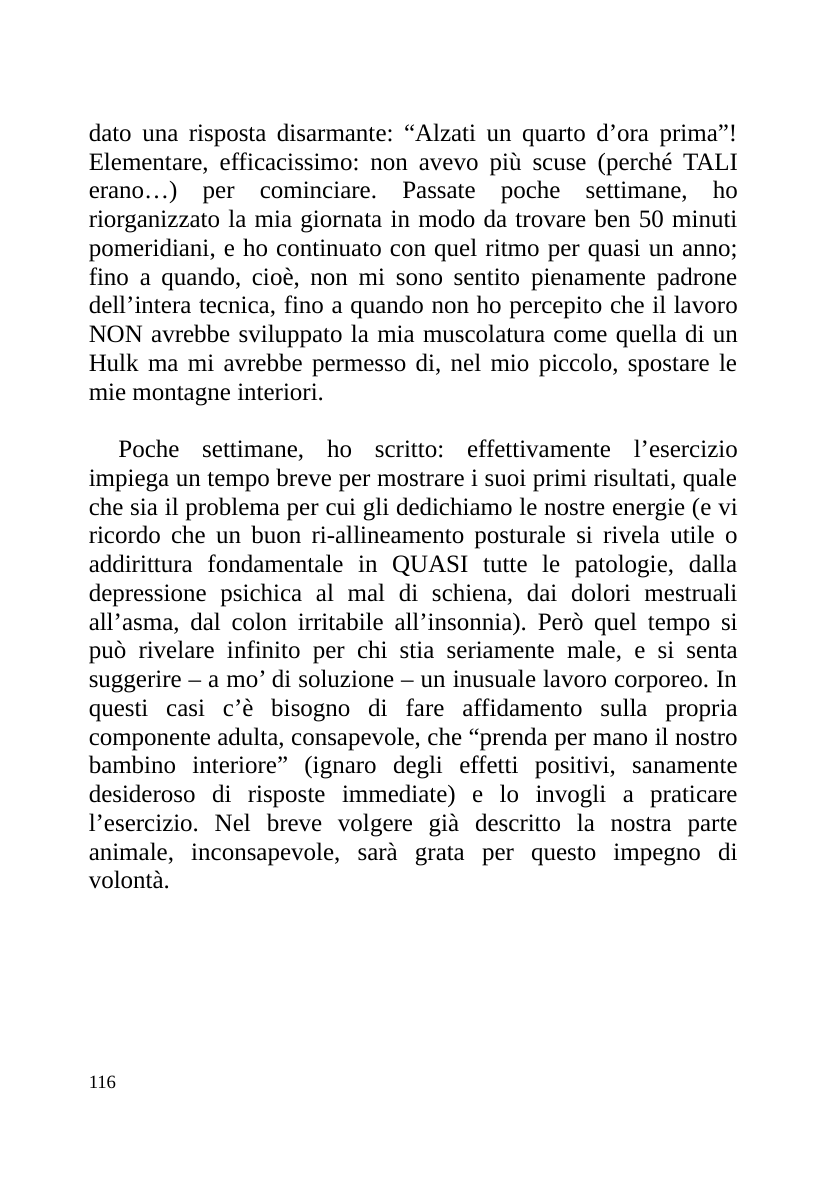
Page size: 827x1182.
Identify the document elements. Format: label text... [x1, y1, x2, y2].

text dato una risposta disarmante: “Alzati un quarto d’ora prima”! Elementare, efficacissimo: non avevo più scuse (perché TALI erano…) per cominciare. Passate poche settimane, ho riorganizzato la mia giornata in modo da trovare ben 50 minuti pomeridiani, e ho continuato con quel ritmo per quasi un anno; fino a quando, cioè, non mi sono sentito pienamente padrone dell’intera tecnica, fino a quando non ho percepito che il lavoro NON avrebbe sviluppato la mia muscolatura come quella di un Hulk ma mi avrebbe permesso di, nel mio piccolo, spostare le mie montagne interiori. [88, 118, 738, 406]
text Poche settimane, ho scritto: effettivamente l’esercizio impiega un tempo breve per mostrare i suoi primi risultati, quale che sia il problema per cui gli dedichiamo le nostre energie (e vi ricordo che un buon ri-allineamento posturale si rivela utile o addirittura fondamentale in QUASI tutte le patologie, dalla depressione psichica al mal di schiena, dai dolori mestruali all’asma, dal colon irritabile all’insonnia). Però quel tempo si può rivelare infinito per chi stia seriamente male, e si senta suggerire ‒ a mo’ di soluzione ‒ un inusuale lavoro corporeo. In questi casi c’è bisogno di fare affidamento sulla propria componente adulta, consapevole, che “prenda per mano il nostro bambino interiore” (ignaro degli effetti positivi, sanamente desideroso di risposte immediate) e lo invogli a praticare l’esercizio. Nel breve volgere già descritto la nostra parte animale, inconsapevole, sarà grata per questo impegno di volontà. [88, 434, 738, 894]
